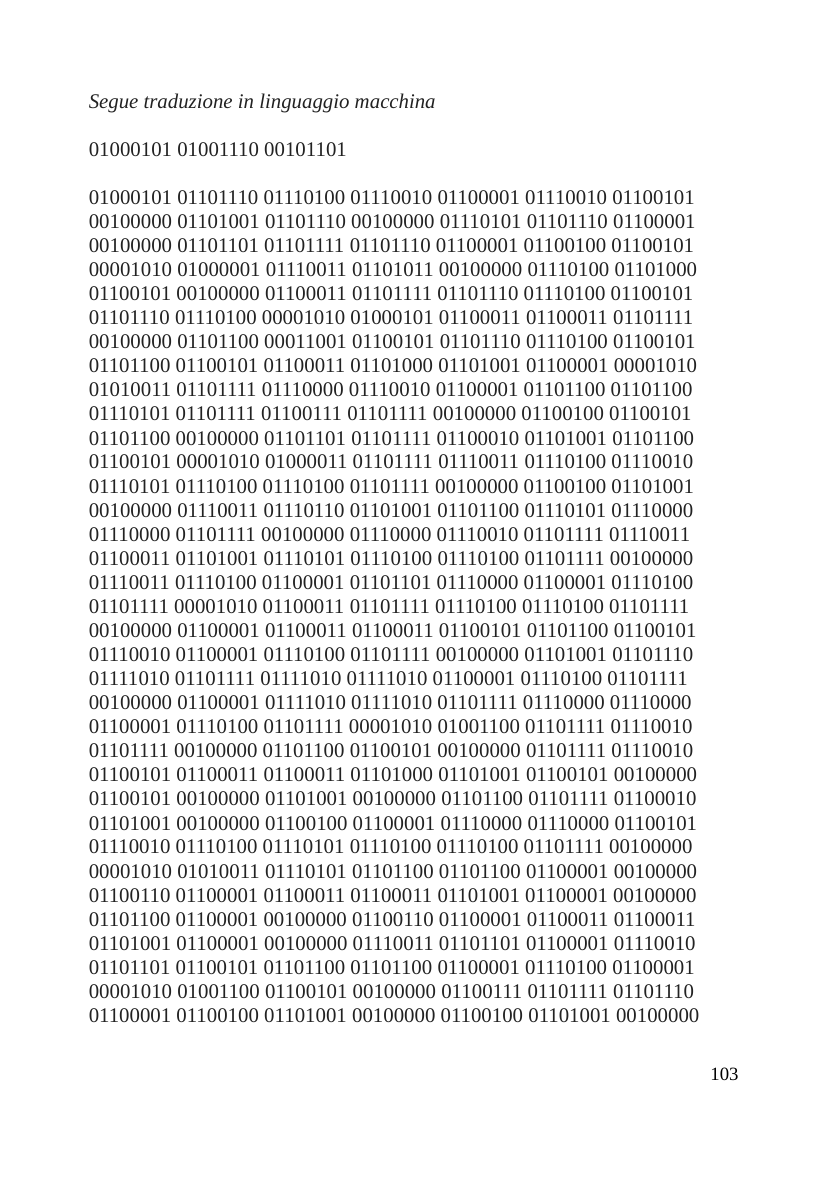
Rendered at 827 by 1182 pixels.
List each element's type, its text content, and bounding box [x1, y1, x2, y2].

text Segue traduzione in linguaggio macchina [88, 88, 738, 113]
text 01000101 01101110 01110100 01110010 01100001 01110010 01100101 00100000 01101001 01101110 00100000 01110101 01101110 01100001 00100000 01101101 01101111 01101110 01100001 01100100 01100101 00001010 01000001 01110011 01101011 00100000 01110100 01101000 01100101 00100000 01100011 01101111 01101110 01110100 01100101 01101110 01110100 00001010 01000101 01100011 01100011 01101111 00100000 01101100 00011001 01100101 01101110 01110100 01100101 01101100 01100101 01100011 01101000 01101001 01100001 00001010 01010011 01101111 01110000 01110010 01100001 01101100 01101100 01110101 01101111 01100111 01101111 00100000 01100100 01100101 01101100 00100000 01101101 01101111 01100010 01101001 01101100 01100101 00001010 01000011 01101111 01110011 01110100 01110010 01110101 01110100 01110100 01101111 00100000 01100100 01101001 00100000 01110011 01110110 01101001 01101100 01110101 01110000 01110000 01101111 00100000 01110000 01110010 01101111 01110011 01100011 01101001 01110101 01110100 01110100 01101111 00100000 01110011 01110100 01100001 01101101 01110000 01100001 01110100 01101111 00001010 01100011 01101111 01110100 01110100 01101111 00100000 01100001 01100011 01100011 01100101 01101100 01100101 01110010 01100001 01110100 01101111 00100000 01101001 01101110 01111010 01101111 01111010 01111010 01100001 01110100 01101111 00100000 01100001 01111010 01111010 01101111 01110000 01110000 01100001 01110100 01101111 00001010 01001100 01101111 01110010 01101111 00100000 01101100 01100101 00100000 01101111 01110010 01100101 01100011 01100011 01101000 01101001 01100101 00100000 01100101 00100000 01101001 00100000 01101100 01101111 01100010 01101001 00100000 01100100 01100001 01110000 01110000 01100101 01110010 01110100 01110101 01110100 01110100 01101111 00100000 00001010 01010011 01110101 01101100 01101100 01100001 00100000 01100110 01100001 01100011 01100011 01101001 01100001 00100000 01101100 01100001 00100000 01100110 01100001 01100011 01100011 01101001 01100001 00100000 01110011 01101101 01100001 01110010 01101101 01100101 01101100 01101100 01100001 01110100 01100001 00001010 01001100 01100101 00100000 01100111 01101111 01101110 01100001 01100100 01101001 00100000 01100100 01101001 00100000 [88, 185, 738, 1027]
text 01000101 01001110 00101101 [88, 137, 738, 161]
